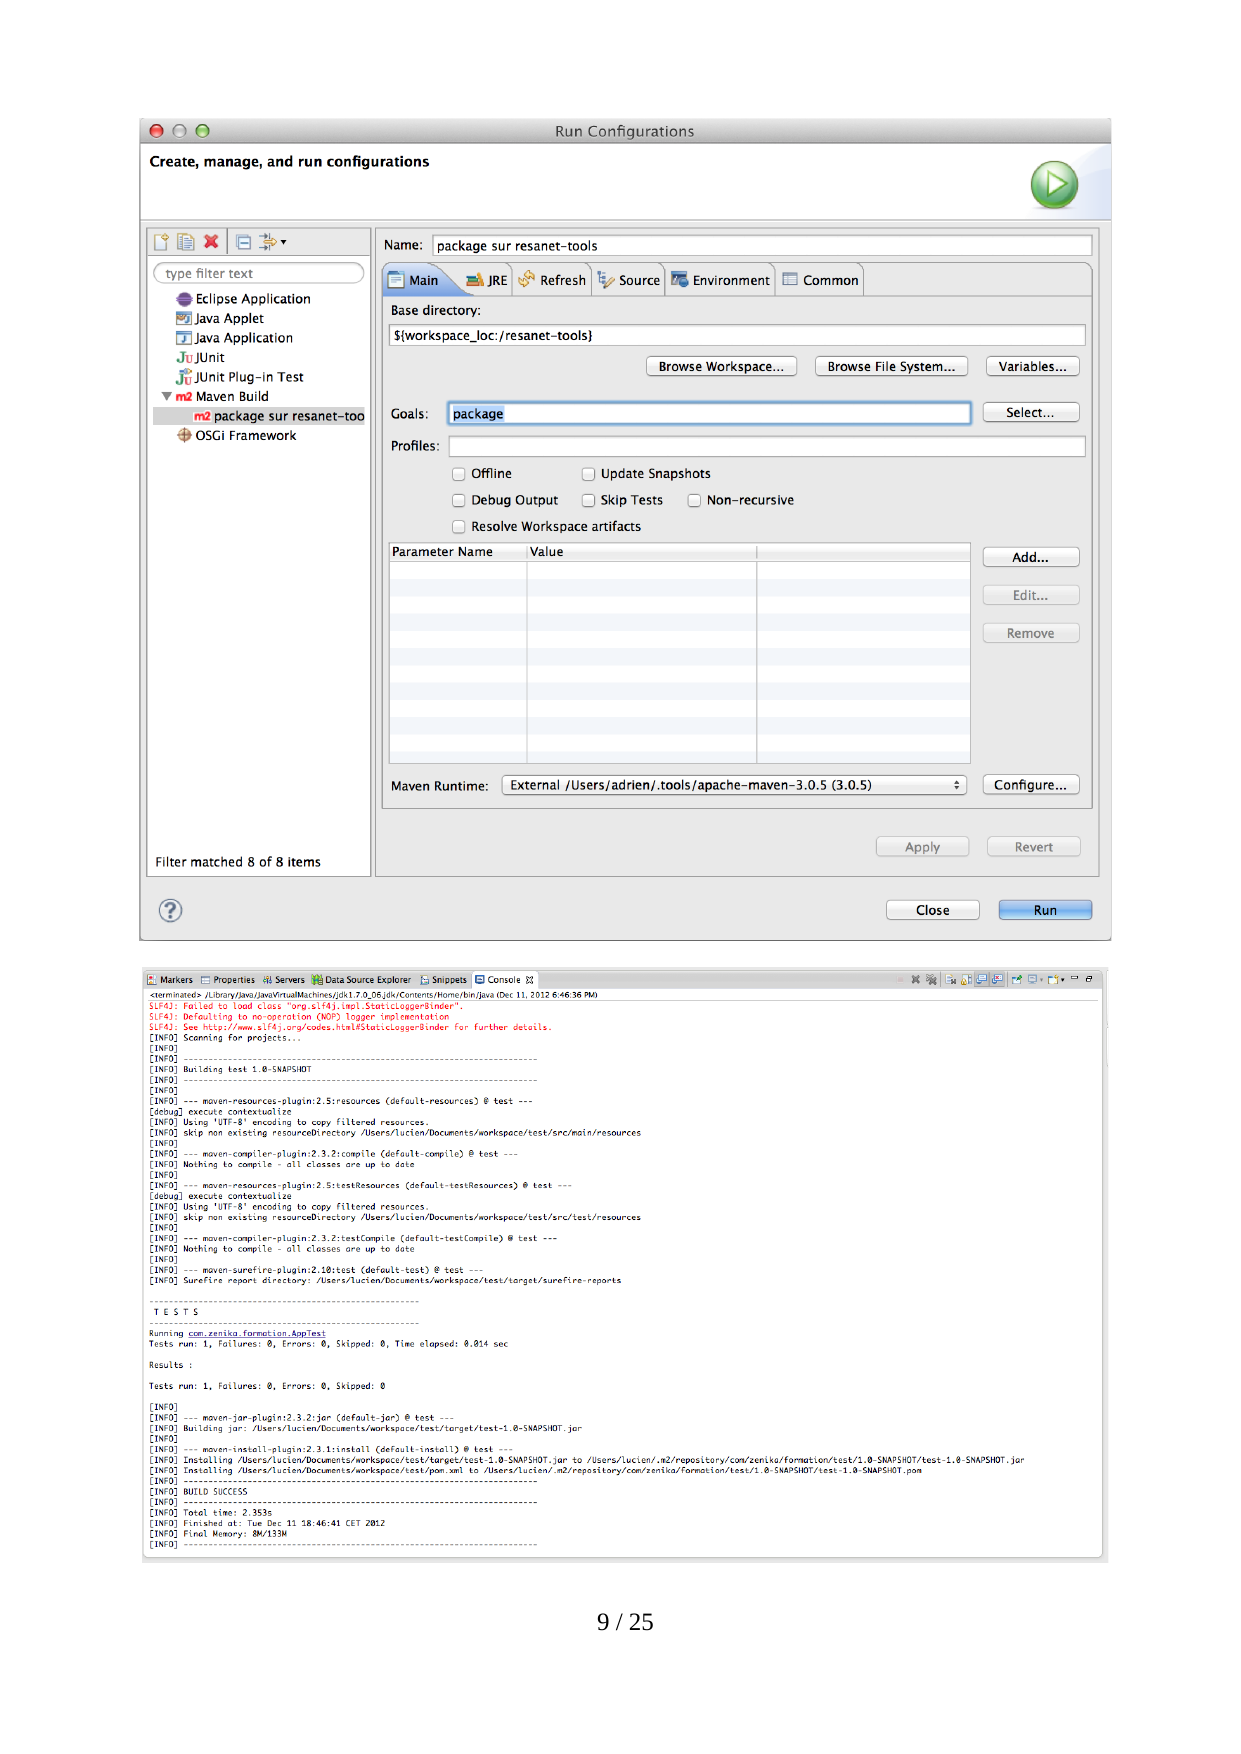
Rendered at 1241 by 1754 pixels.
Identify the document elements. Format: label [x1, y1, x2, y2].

picture [139, 118, 1112, 941]
picture [142, 967, 1109, 1563]
